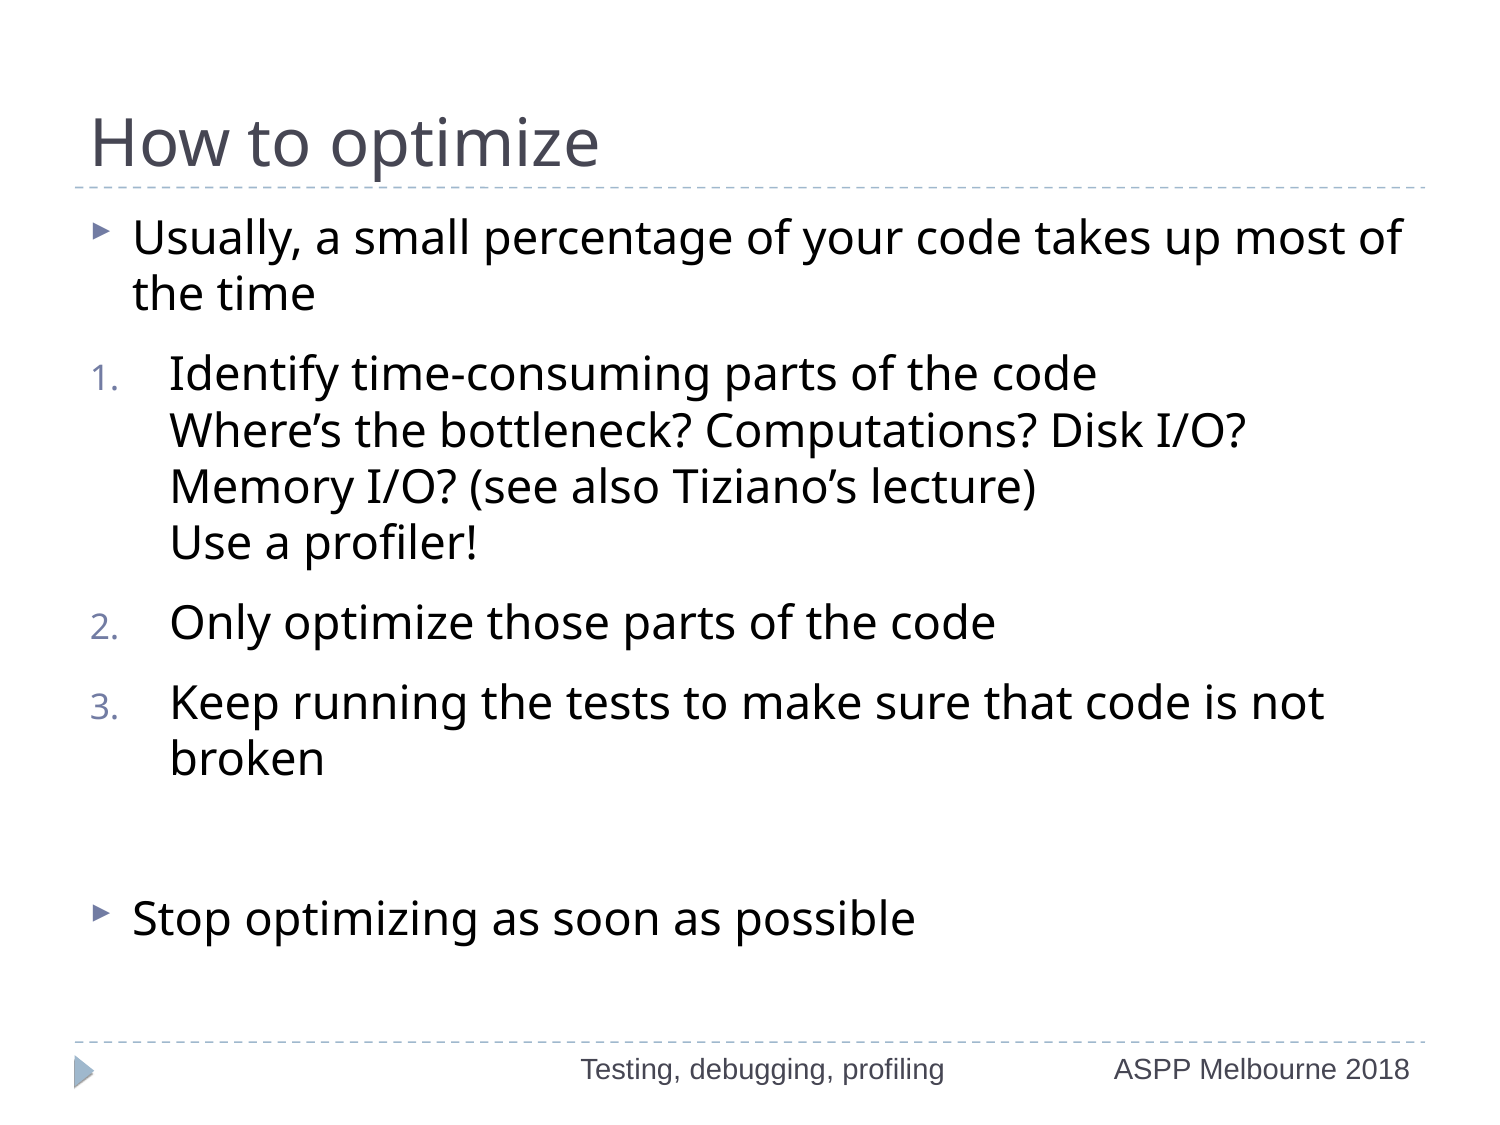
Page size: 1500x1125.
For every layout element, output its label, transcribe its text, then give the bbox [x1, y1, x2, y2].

title How to optimize [75, 24, 1425, 188]
footer Testing, debugging, profiling [475, 1042, 1051, 1103]
slide_number ASPP Melbourne 2018 [1051, 1042, 1426, 1103]
list Usually, a small percentage of your code takes up most of the time Identify time-consuming parts of the code Where’s the bottleneck? Computations? Disk I/O? Memory I/O? (see also Tiziano’s lecture) Use a profiler! Only optimize those parts of the code Keep running the tests to make sure that code is not broken Stop optimizing as soon as possible [75, 200, 1425, 1010]
